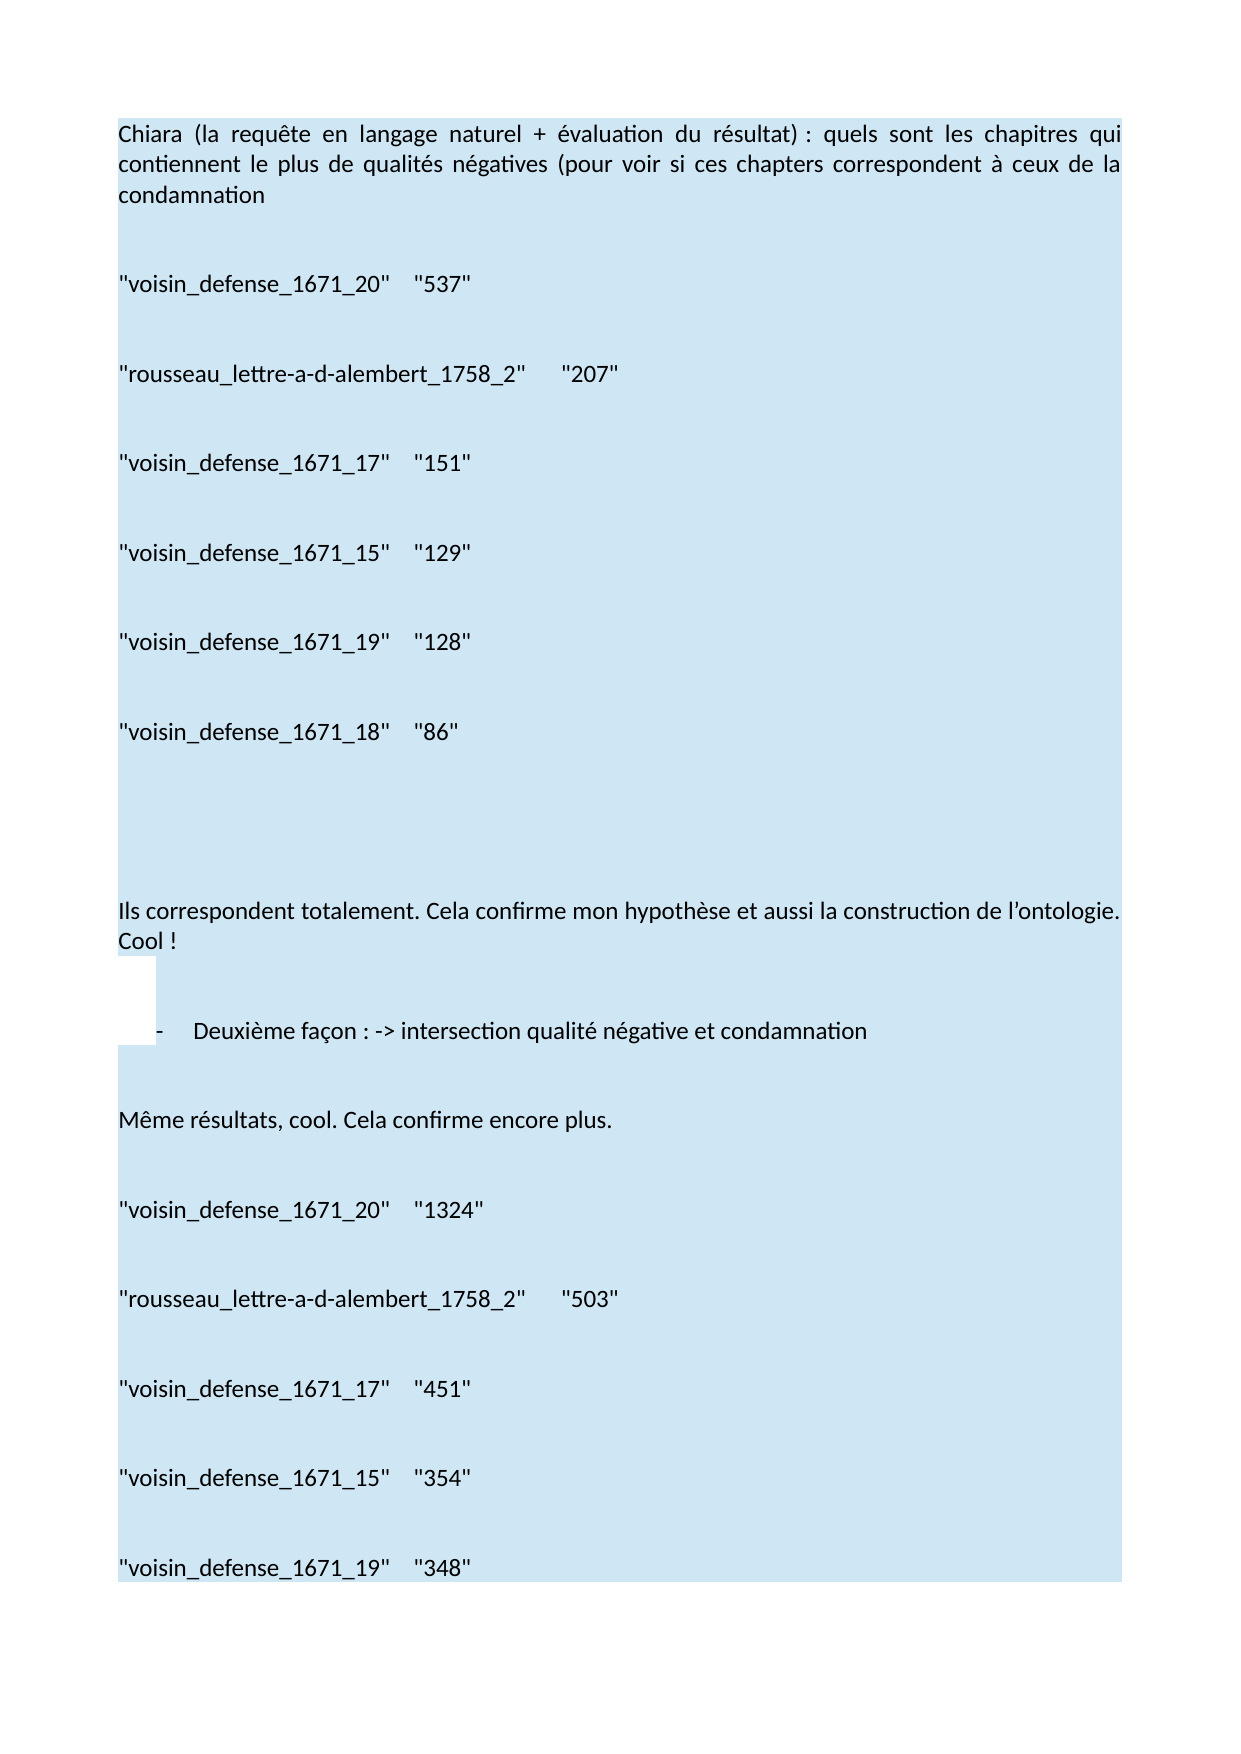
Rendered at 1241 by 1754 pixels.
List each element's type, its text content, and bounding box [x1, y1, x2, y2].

text "rousseau_lettre-a-d-alembert_1758_2" "503" [118, 1283, 1122, 1314]
text Ils correspondent totalement. Cela confirme mon hypothèse et aussi la construction de l’ontologie. Cool ! [118, 895, 1122, 956]
text "voisin_defense_1671_15" "354" [118, 1462, 1122, 1493]
text "voisin_defense_1671_19" "128" [118, 627, 1122, 657]
text "voisin_defense_1671_17" "451" [118, 1373, 1122, 1403]
text "voisin_defense_1671_18" "86" [118, 716, 1122, 747]
list Deuxième façon : -> intersection qualité négative et condamnation [156, 1015, 1122, 1046]
text "voisin_defense_1671_19" "348" [118, 1552, 1122, 1582]
text "voisin_defense_1671_15" "129" [118, 537, 1122, 568]
text "voisin_defense_1671_20" "537" [118, 269, 1122, 299]
text Même résultats, cool. Cela confirme encore plus. [118, 1104, 1122, 1135]
text "rousseau_lettre-a-d-alembert_1758_2" "207" [118, 358, 1122, 389]
text "voisin_defense_1671_20" "1324" [118, 1194, 1122, 1224]
text Chiara (la requête en langage naturel + évaluation du résultat) : quels sont les chapitres qui contiennent le plus de qualités négatives (pour voir si ces chapters correspondent à ceux de la condamnation [118, 118, 1122, 210]
text "voisin_defense_1671_17" "151" [118, 448, 1122, 478]
